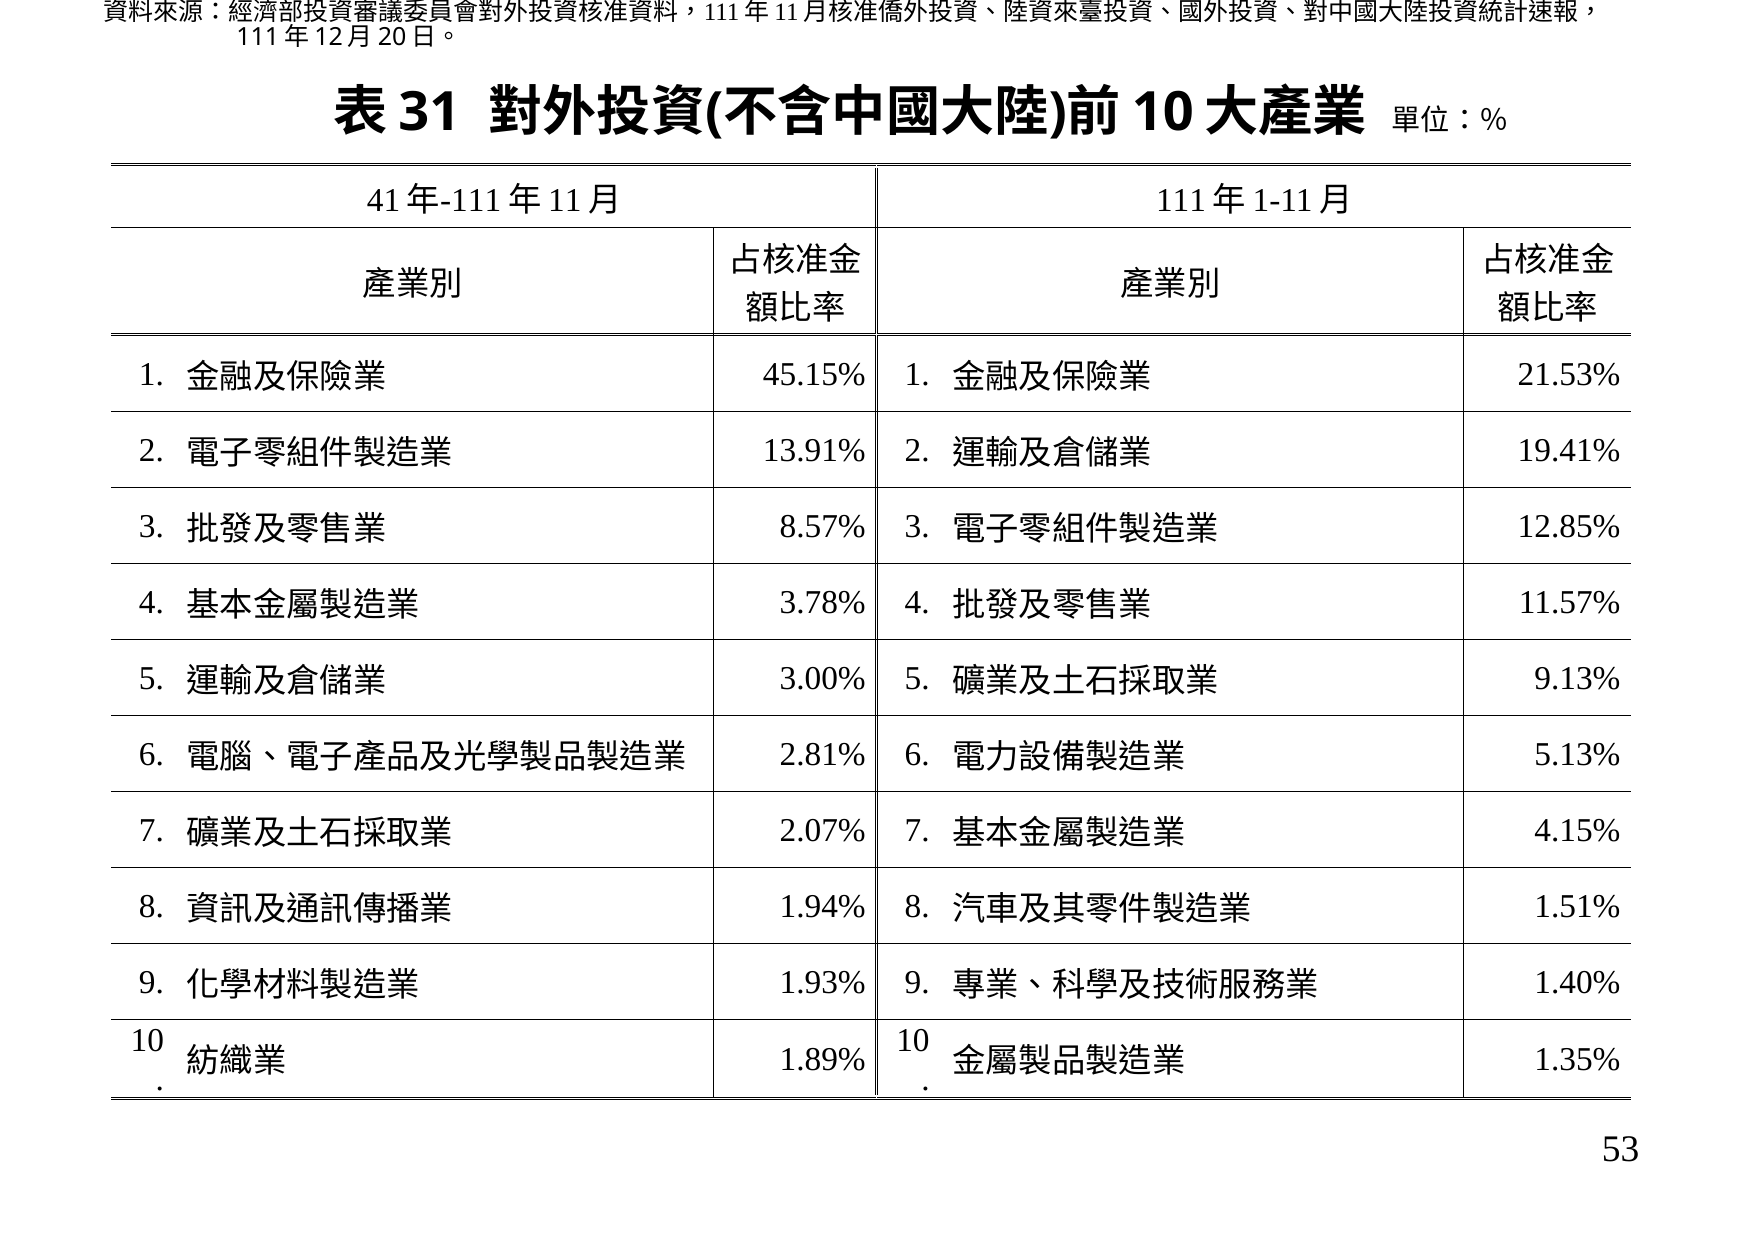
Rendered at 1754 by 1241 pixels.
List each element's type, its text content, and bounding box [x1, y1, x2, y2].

table_cell 礦業及土石採取業 [941, 640, 1463, 715]
table_cell 3.78% [714, 564, 875, 639]
table_cell 8. [111, 868, 175, 943]
table_cell 電力設備製造業 [941, 716, 1463, 791]
table_cell 1.94% [714, 868, 875, 943]
table_cell 8.57% [714, 488, 875, 563]
subtitle 表31 對外投資(不含中國大陸)前10大產業 單位：％ [103, 51, 1639, 163]
table_cell 11.57% [1464, 564, 1631, 639]
table_cell 3.00% [714, 640, 875, 715]
table_cell 1.35% [1464, 1020, 1631, 1097]
table_cell 電腦、電子產品及光學製品製造業 [175, 716, 713, 791]
table_cell 5.13% [1464, 716, 1631, 791]
table_cell 礦業及土石採取業 [175, 792, 713, 867]
table_header 111年1-11月 [877, 166, 1631, 227]
table_cell 紡織業 [175, 1020, 713, 1097]
table_cell 3. [111, 488, 175, 563]
table_cell 占核准金額比率 [714, 228, 875, 333]
table_cell 1. [878, 336, 941, 411]
table_cell 2.07% [714, 792, 875, 867]
table_cell 10. [111, 1020, 175, 1097]
table_cell 批發及零售業 [175, 488, 713, 563]
table_cell 1. [111, 336, 175, 411]
table_cell 金屬製品製造業 [941, 1020, 1463, 1097]
table_cell 產業別 [878, 228, 1463, 333]
table_cell 7. [878, 792, 941, 867]
table_cell 1.40% [1464, 944, 1631, 1019]
table_cell 基本金屬製造業 [941, 792, 1463, 867]
table_cell 化學材料製造業 [175, 944, 713, 1019]
text 資料來源：經濟部投資審議委員會對外投資核准資料，111年11月核准僑外投資、陸資來臺投資、國外投資、對中國大陸投資統計速報，111年12月20日。 [103, 1, 1639, 51]
table_cell 批發及零售業 [941, 564, 1463, 639]
table_cell 金融及保險業 [175, 336, 713, 411]
table_cell 2.81% [714, 716, 875, 791]
table_cell 資訊及通訊傳播業 [175, 868, 713, 943]
table_cell 21.53% [1464, 336, 1631, 411]
table_cell 4. [111, 564, 175, 639]
table_cell 13.91% [714, 412, 875, 487]
table_cell 12.85% [1464, 488, 1631, 563]
table_cell 金融及保險業 [941, 336, 1463, 411]
table_cell 1.89% [714, 1020, 877, 1097]
table_cell 6. [878, 716, 941, 791]
table_cell 1.51% [1464, 868, 1631, 943]
table_cell 產業別 [111, 228, 713, 333]
table_cell 45.15% [714, 336, 875, 411]
table_cell 運輸及倉儲業 [175, 640, 713, 715]
table_cell 10. [877, 1020, 941, 1097]
table_cell 電子零組件製造業 [941, 488, 1463, 563]
table_cell 5. [111, 640, 175, 715]
table_cell 4.15% [1464, 792, 1631, 867]
table_cell 1.93% [714, 944, 875, 1019]
table_cell 9. [111, 944, 175, 1019]
table_cell 電子零組件製造業 [175, 412, 713, 487]
table_cell 6. [111, 716, 175, 791]
table_cell 基本金屬製造業 [175, 564, 713, 639]
table_cell 占核准金額比率 [1464, 228, 1631, 333]
table_cell 2. [111, 412, 175, 487]
table_cell 8. [878, 868, 941, 943]
table_cell 汽車及其零件製造業 [941, 868, 1463, 943]
table_cell 7. [111, 792, 175, 867]
table_cell 9. [878, 944, 941, 1019]
table_cell 2. [878, 412, 941, 487]
table_cell 運輸及倉儲業 [941, 412, 1463, 487]
table_cell 19.41% [1464, 412, 1631, 487]
table_cell 3. [878, 488, 941, 563]
table_cell 5. [878, 640, 941, 715]
table_cell 專業、科學及技術服務業 [941, 944, 1463, 1019]
table_header 41年-111年11月 [111, 164, 877, 227]
table_cell 4. [878, 564, 941, 639]
table_cell 9.13% [1464, 640, 1631, 715]
